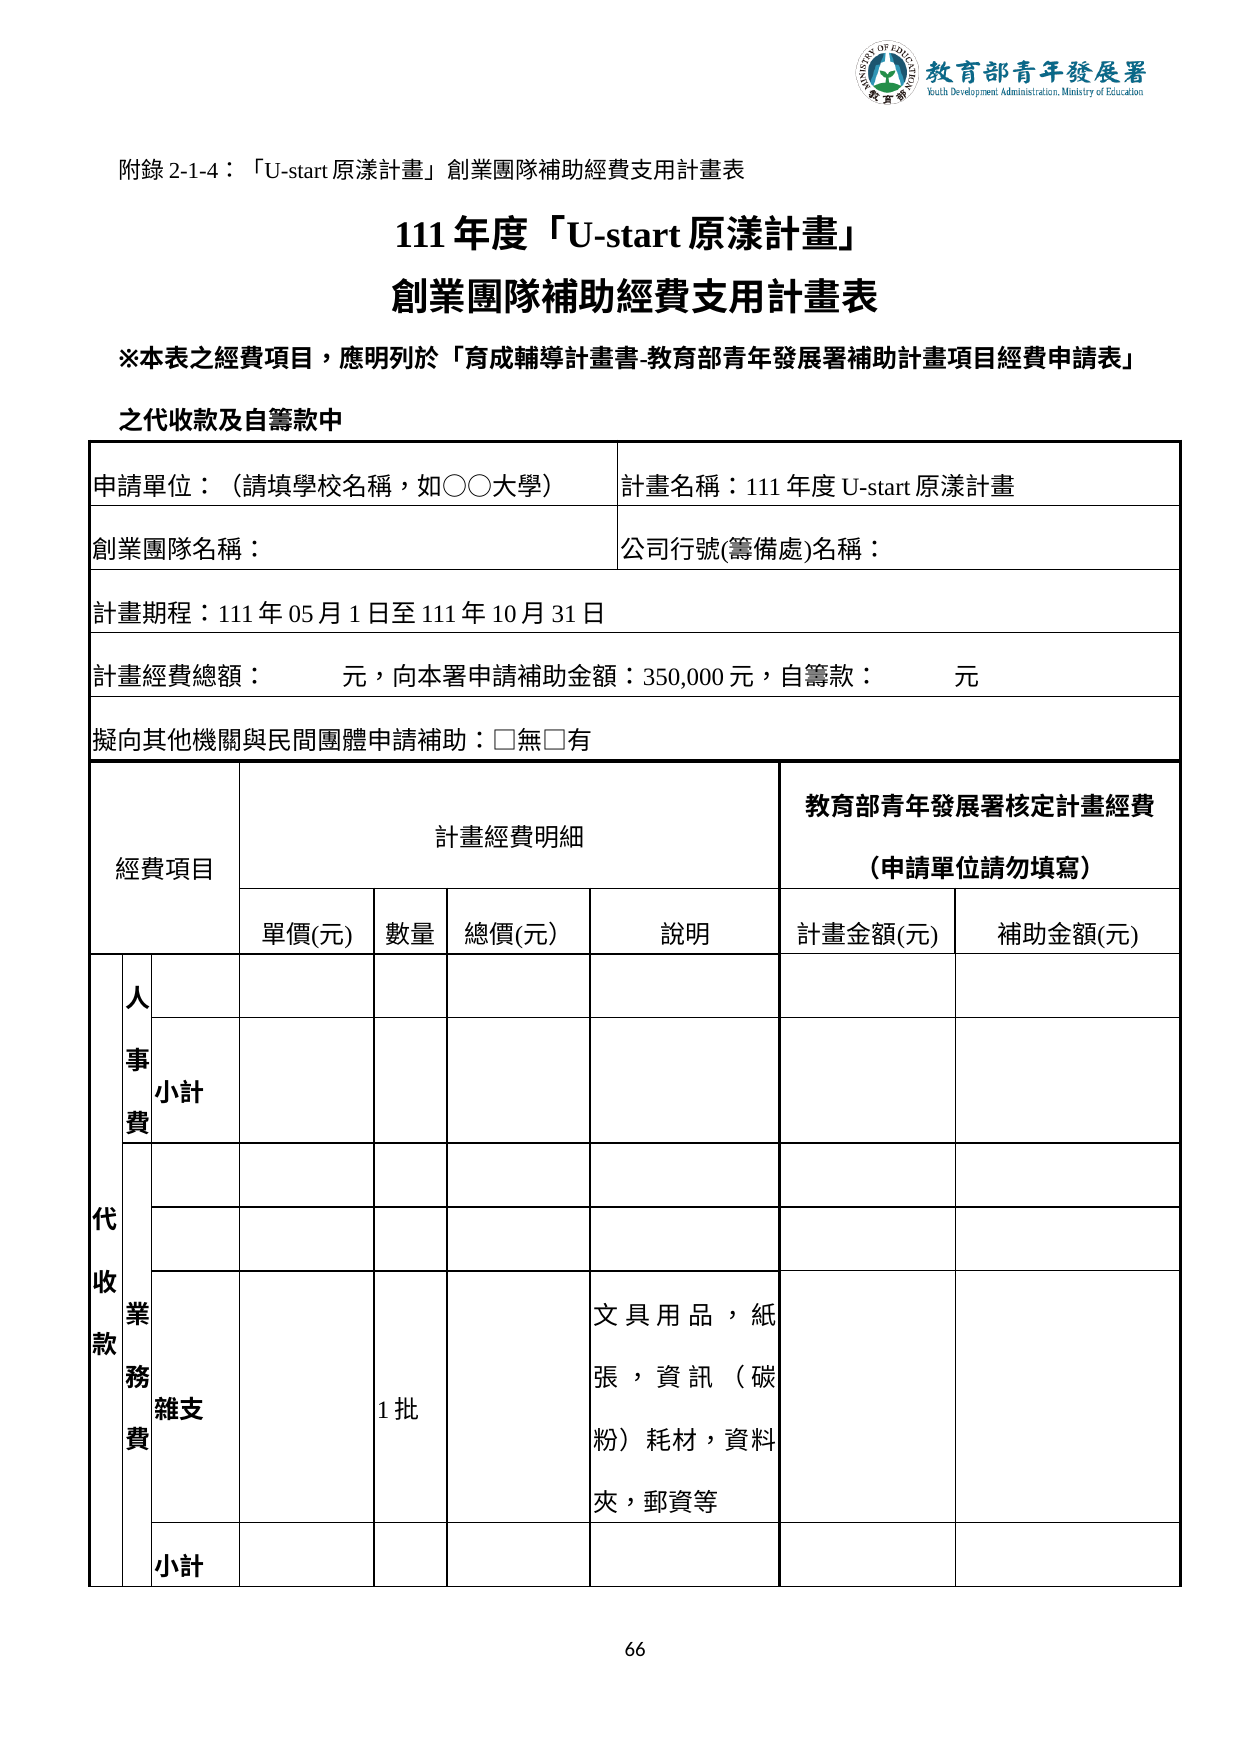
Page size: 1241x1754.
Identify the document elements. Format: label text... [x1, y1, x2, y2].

text ※本表之經費項目，應明列於「育成輔導計畫書-教育部青年發展署補助計畫項目經費申請表」之代收款及自籌款中 [118, 314, 1152, 439]
table_cell [375, 1523, 446, 1586]
table_header 申請單位：（請填學校名稱，如○○大學） [91, 443, 617, 505]
table_cell 說明 [591, 889, 778, 953]
table_cell [956, 1271, 1179, 1522]
table_cell [375, 1144, 446, 1206]
table_cell 公司行號(籌備處)名稱： [618, 506, 1179, 569]
table_cell [240, 1018, 373, 1142]
table_cell 1批 [375, 1272, 446, 1522]
table_cell [375, 1018, 446, 1142]
table_cell [375, 1208, 446, 1270]
table_cell [956, 954, 1179, 1017]
table_cell [448, 1208, 589, 1270]
table_cell [448, 1523, 589, 1586]
table_cell [448, 1272, 589, 1522]
table_cell 人事費 [123, 955, 151, 1142]
table_cell [375, 955, 446, 1017]
table_cell [152, 1144, 239, 1206]
table_cell 計畫經費總額： 元，向本署申請補助金額：350,000元，自籌款： 元 [91, 633, 1179, 696]
table_cell 小計 [152, 1523, 239, 1586]
table_cell 擬向其他機關與民間團體申請補助：□無□有 [91, 697, 1179, 759]
table_cell [448, 955, 589, 1017]
table_cell [956, 1144, 1179, 1206]
table_cell [591, 1144, 778, 1206]
table_cell [956, 1018, 1179, 1142]
table_cell 代收款 [91, 955, 122, 1586]
text 創業團隊補助經費支用計畫表 [118, 252, 1152, 314]
table_cell 補助金額(元) [956, 889, 1179, 953]
table_cell 經費項目 [91, 763, 239, 953]
table_cell [781, 954, 955, 1017]
table_cell 計畫期程：111年05月1日至111年10月31日 [91, 570, 1179, 632]
text 111年度「U-start原漾計畫」 [118, 189, 1152, 252]
table_cell [591, 1208, 778, 1270]
table_header 計畫名稱：111年度U-start原漾計畫 [618, 443, 1179, 505]
table_cell 文具用品，紙張，資訊（碳粉）耗材，資料夾，郵資等 [591, 1272, 778, 1522]
table_cell [781, 1144, 955, 1206]
table_cell 計畫經費明細 [240, 763, 778, 887]
table_cell 單價(元) [240, 889, 373, 953]
table_cell [152, 955, 239, 1017]
table_cell [591, 1523, 778, 1586]
table_cell [781, 1523, 955, 1586]
text 附錄2-1-4：「U-start原漾計畫」創業團隊補助經費支用計畫表 [118, 127, 1152, 189]
table_cell 雜支 [152, 1272, 239, 1522]
table_cell [956, 1208, 1179, 1270]
table_cell [448, 1144, 589, 1206]
table_cell [240, 955, 373, 1017]
table_cell [240, 1208, 373, 1270]
table_cell [240, 1523, 373, 1586]
table_cell [448, 1018, 589, 1142]
table_cell [240, 1272, 373, 1522]
table_cell 總價(元） [448, 889, 589, 953]
table_cell [781, 1208, 955, 1270]
table_cell [591, 1018, 778, 1142]
table_cell [956, 1523, 1179, 1586]
table_cell [240, 1144, 373, 1206]
table_cell [781, 1018, 955, 1142]
table_cell 小計 [152, 1018, 239, 1142]
table_cell [591, 955, 778, 1017]
table_cell [781, 1271, 955, 1522]
table_cell 數量 [375, 889, 446, 953]
table_cell 計畫金額(元) [781, 889, 954, 953]
table_cell 教育部青年發展署核定計畫經費 （申請單位請勿填寫） [781, 763, 1179, 887]
table_cell 業 務 費 [123, 1144, 151, 1586]
table_cell [152, 1208, 239, 1270]
table_cell 創業團隊名稱： [91, 506, 617, 569]
